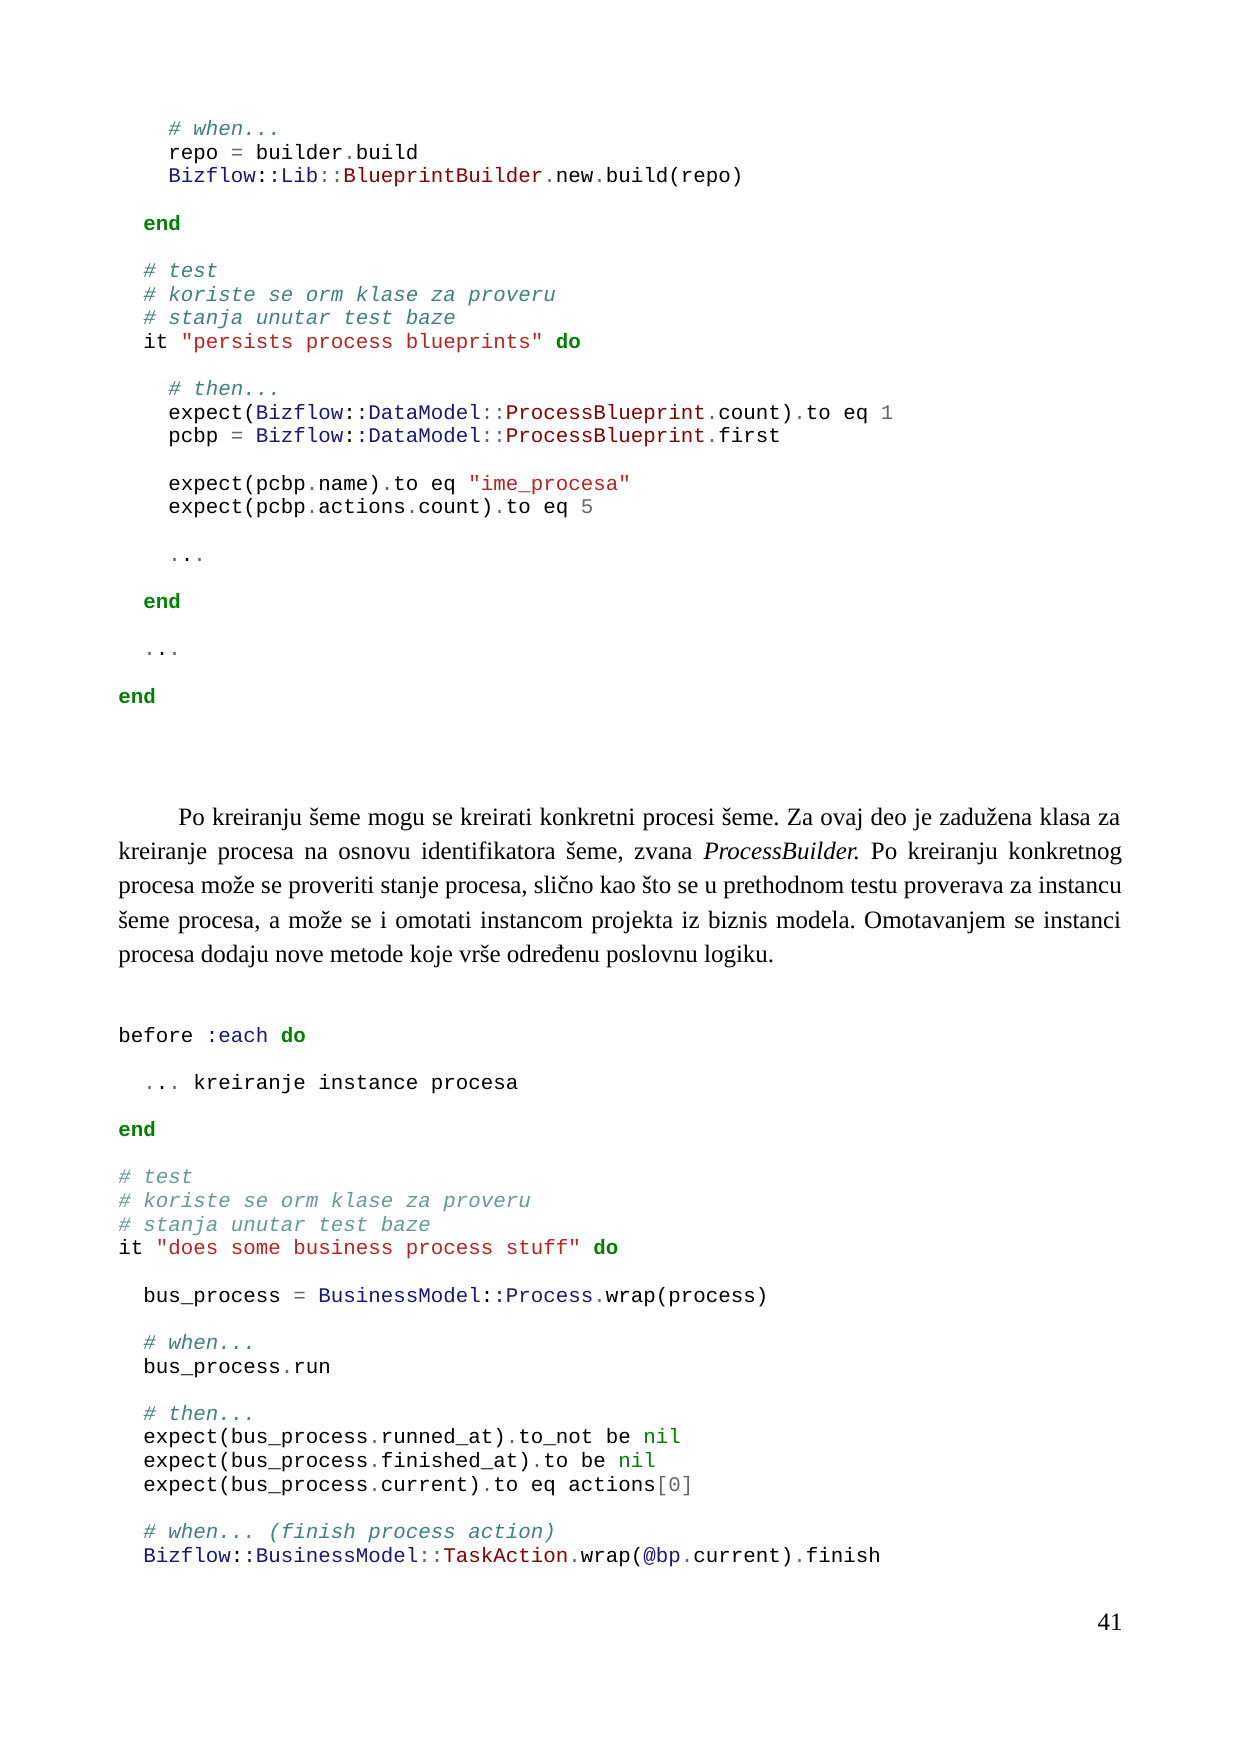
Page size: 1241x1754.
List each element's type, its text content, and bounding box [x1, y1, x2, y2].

text # then... [118, 378, 1122, 402]
text end [118, 1119, 1122, 1143]
text bus_process = BusinessModel::Process.wrap(process) [118, 1285, 1122, 1308]
text end [118, 591, 1122, 615]
text it "does some business process stuff" do [118, 1237, 1122, 1261]
text ... [118, 638, 1122, 662]
text # koriste se orm klase za proveru [118, 284, 1122, 307]
text pcbp = Bizflow::DataModel::ProcessBlueprint.first [118, 426, 1122, 449]
text expect(Bizflow::DataModel::ProcessBlueprint.count).to eq 1 [118, 402, 1122, 426]
text end [118, 686, 1122, 709]
text bus_process.run [118, 1356, 1122, 1379]
text it "persists process blueprints" do [118, 331, 1122, 354]
text # when... [118, 118, 1122, 142]
text Bizflow::BusinessModel::TaskAction.wrap(@bp.current).finish [118, 1545, 1122, 1568]
text expect(pcbp.name).to eq "ime_procesa" [118, 473, 1122, 496]
text Po kreiranju šeme mogu se kreirati konkretni procesi šeme. Za ovaj deo je zadužena klasa za kreiranje procesa na osnovu identifikatora šeme, zvana ProcessBuilder. Po kreiranju konkretnog procesa može se proveriti stanje procesa, slično kao što se u prethodnom testu proverava za instancu šeme procesa, a može se i omotati instancom projekta iz biznis modela. Omotavanjem se instanci procesa dodaju nove metode koje vrše određenu poslovnu logiku. [118, 802, 1122, 968]
text Bizflow::Lib::BlueprintBuilder.new.build(repo) [118, 165, 1122, 189]
text ... [118, 544, 1122, 567]
text # koriste se orm klase za proveru [118, 1190, 1122, 1214]
text ... kreiranje instance procesa [118, 1072, 1122, 1096]
text expect(bus_process.finished_at).to be nil [118, 1450, 1122, 1474]
text # test [118, 1166, 1122, 1190]
text # when... [118, 1332, 1122, 1356]
text # then... [118, 1403, 1122, 1427]
text expect(bus_process.current).to eq actions[0] [118, 1474, 1122, 1497]
text # stanja unutar test baze [118, 307, 1122, 331]
text repo = builder.build [118, 142, 1122, 165]
text before :each do [118, 1024, 1122, 1048]
text # test [118, 260, 1122, 284]
text end [118, 213, 1122, 236]
text # when... (finish process action) [118, 1521, 1122, 1545]
text expect(pcbp.actions.count).to eq 5 [118, 496, 1122, 520]
text # stanja unutar test baze [118, 1214, 1122, 1237]
text expect(bus_process.runned_at).to_not be nil [118, 1427, 1122, 1450]
